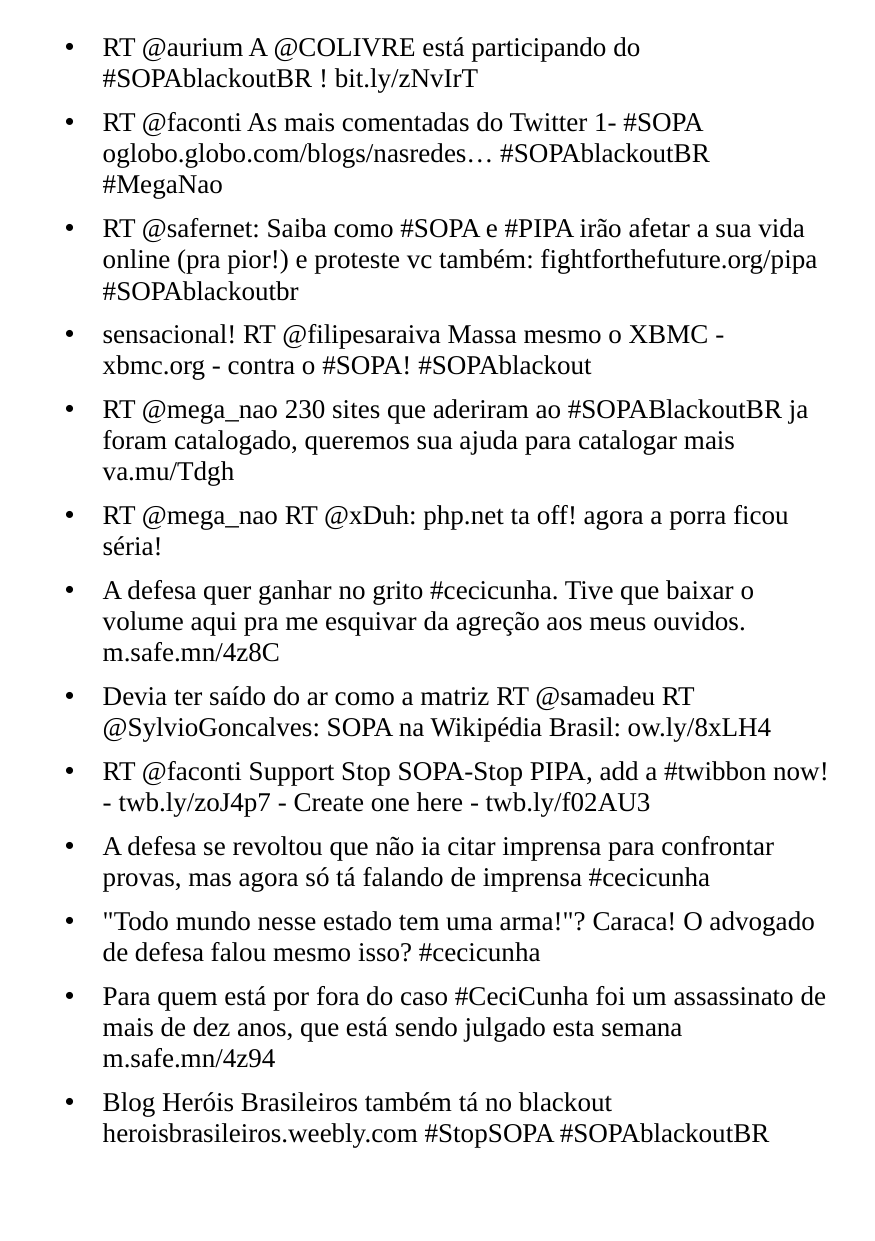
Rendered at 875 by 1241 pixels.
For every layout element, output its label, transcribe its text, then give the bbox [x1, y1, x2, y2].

list A defesa quer ganhar no grito #cecicunha. Tive que baixar o volume aqui pra me esquivar da agreção aos meus ouvidos. m.safe.mn/4z8C [65, 574, 832, 668]
list A defesa se revoltou que não ia citar imprensa para confrontar provas, mas agora só tá falando de imprensa #cecicunha [65, 830, 832, 892]
list RT @faconti Support Stop SOPA-Stop PIPA, add a #twibbon now! - twb.ly/zoJ4p7 - Create one here - twb.ly/f02AU3 [65, 755, 832, 817]
list Blog Heróis Brasileiros também tá no blackout heroisbrasileiros.weebly.com #StopSOPA #SOPAblackoutBR [65, 1086, 832, 1148]
list RT @faconti As mais comentadas do Twitter 1- #SOPA oglobo.globo.com/blogs/nasredes… #SOPAblackoutBR #MegaNao [65, 106, 832, 200]
list RT @mega_nao RT @xDuh: php.net ta off! agora a porra ficou séria! [65, 499, 832, 562]
list "Todo mundo nesse estado tem uma arma!"? Caraca! O advogado de defesa falou mesmo isso? #cecicunha [65, 905, 832, 967]
list RT @mega_nao 230 sites que aderiram ao #SOPABlackoutBR ja foram catalogado, queremos sua ajuda para catalogar mais va.mu/Tdgh [65, 393, 832, 487]
list RT @aurium A @COLIVRE está participando do #SOPAblackoutBR ! bit.ly/zNvIrT [65, 31, 832, 94]
list Para quem está por fora do caso #CeciCunha foi um assassinato de mais de dez anos, que está sendo julgado esta semana m.safe.mn/4z94 [65, 980, 832, 1073]
list sensacional! RT @filipesaraiva Massa mesmo o XBMC - xbmc.org - contra o #SOPA! #SOPAblackout [65, 318, 832, 381]
list RT @safernet: Saiba como #SOPA e #PIPA irão afetar a sua vida online (pra pior!) e proteste vc também: fightforthefuture.org/pipa #SOPAblackoutbr [65, 212, 832, 306]
list Devia ter saído do ar como a matriz RT @samadeu RT @SylvioGoncalves: SOPA na Wikipédia Brasil: ow.ly/8xLH4 [65, 680, 832, 742]
